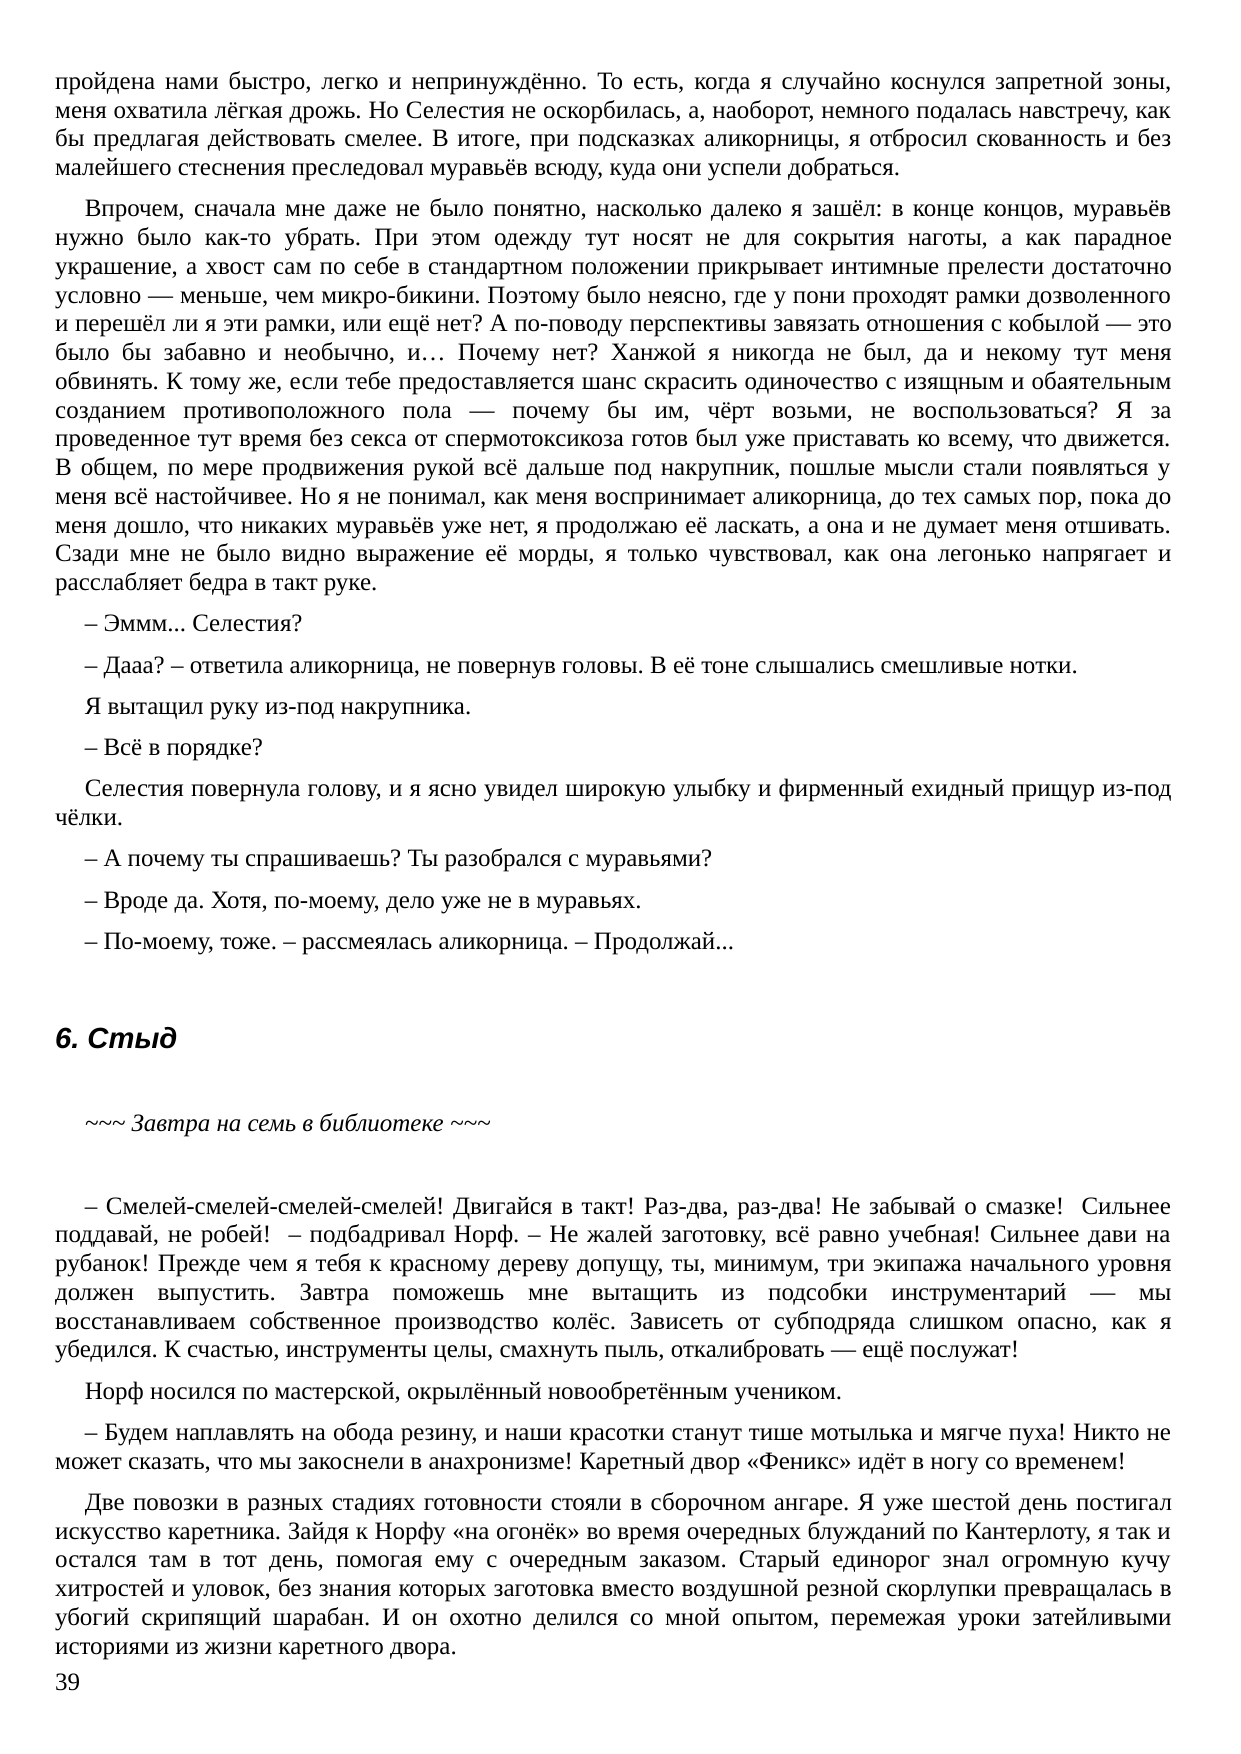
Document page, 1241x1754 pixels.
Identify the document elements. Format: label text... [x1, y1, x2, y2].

text ~~~ Завтра на семь в библиотеке ~~~ [55, 1108, 1173, 1137]
text – Вроде да. Хотя, по-моему, дело уже не в муравьях. [55, 885, 1173, 913]
text пройдена нами быстро, легко и непринуждённо. То есть, когда я случайно коснулся запретной зоны, меня охватила лёгкая дрожь. Но Селестия не оскорбилась, а, наоборот, немного подалась навстречу, как бы предлагая действовать смелее. В итоге, при подсказках аликорницы, я отбросил скованность и без малейшего стеснения преследовал муравьёв всюду, куда они успели добраться. [55, 66, 1173, 181]
text Норф носился по мастерской, окрылённый новообретённым учеником. [55, 1376, 1173, 1404]
text Я вытащил руку из-под накрупника. [55, 691, 1173, 720]
text – По-моему, тоже. – рассмеялась аликорница. – Продолжай... [55, 926, 1173, 955]
text – Смелей-смелей-смелей-смелей! Двигайся в такт! Раз-два, раз-два! Не забывай о смазке! Сильнее поддавай, не робей! – подбадривал Норф. – Не жалей заготовку, всё равно учебная! Сильнее дави на рубанок! Прежде чем я тебя к красному дереву допущу, ты, минимум, три экипажа начального уровня должен выпустить. Завтра поможешь мне вытащить из подсобки инструментарий — мы восстанавливаем собственное производство колёс. Зависеть от субподряда слишком опасно, как я убедился. К счастью, инструменты целы, смахнуть пыль, откалибровать — ещё послужат! [55, 1191, 1173, 1363]
text Впрочем, сначала мне даже не было понятно, насколько далеко я зашёл: в конце концов, муравьёв нужно было как-то убрать. При этом одежду тут носят не для сокрытия наготы, а как парадное украшение, а хвост сам по себе в стандартном положении прикрывает интимные прелести достаточно условно — меньше, чем микро-бикини. Поэтому было неясно, где у пони проходят рамки дозволенного и перешёл ли я эти рамки, или ещё нет? А по-поводу перспективы завязать отношения с кобылой — это было бы забавно и необычно, и… Почему нет? Ханжой я никогда не был, да и некому тут меня обвинять. К тому же, если тебе предоставляется шанс скрасить одиночество с изящным и обаятельным созданием противоположного пола — почему бы им, чёрт возьми, не воспользоваться? Я за проведенное тут время без секса от спермотоксикоза готов был уже приставать ко всему, что движется. В общем, по мере продвижения рукой всё дальше под накрупник, пошлые мысли стали появляться у меня всё настойчивее. Но я не понимал, как меня воспринимает аликорница, до тех самых пор, пока до меня дошло, что никаких муравьёв уже нет, я продолжаю её ласкать, а она и не думает меня отшивать. Сзади мне не было видно выражение её морды, я только чувствовал, как она легонько напрягает и расслабляет бедра в такт руке. [55, 193, 1173, 596]
text – А почему ты спрашиваешь? Ты разобрался с муравьями? [55, 843, 1173, 872]
text Две повозки в разных стадиях готовности стояли в сборочном ангаре. Я уже шестой день постигал искусство каретника. Зайдя к Норфу «на огонёк» во время очередных блужданий по Кантерлоту, я так и остался там в тот день, помогая ему с очередным заказом. Старый единорог знал огромную кучу хитростей и уловок, без знания которых заготовка вместо воздушной резной скорлупки превращалась в убогий скрипящий шарабан. И он охотно делился со мной опытом, перемежая уроки затейливыми историями из жизни каретного двора. [55, 1487, 1173, 1659]
text Селестия повернула голову, и я ясно увидел широкую улыбку и фирменный ехидный прищур из-под чёлки. [55, 773, 1173, 831]
text – Дааа? – ответила аликорница, не повернув головы. В её тоне слышались смешливые нотки. [55, 650, 1173, 678]
text – Эммм... Селестия? [55, 608, 1173, 637]
text – Всё в порядке? [55, 732, 1173, 761]
subtitle 6. Стыд [55, 1021, 1173, 1054]
text – Будем наплавлять на обода резину, и наши красотки станут тише мотылька и мягче пуха! Никто не может сказать, что мы закоснели в анахронизме! Каретный двор «Феникс» идёт в ногу со временем! [55, 1417, 1173, 1474]
